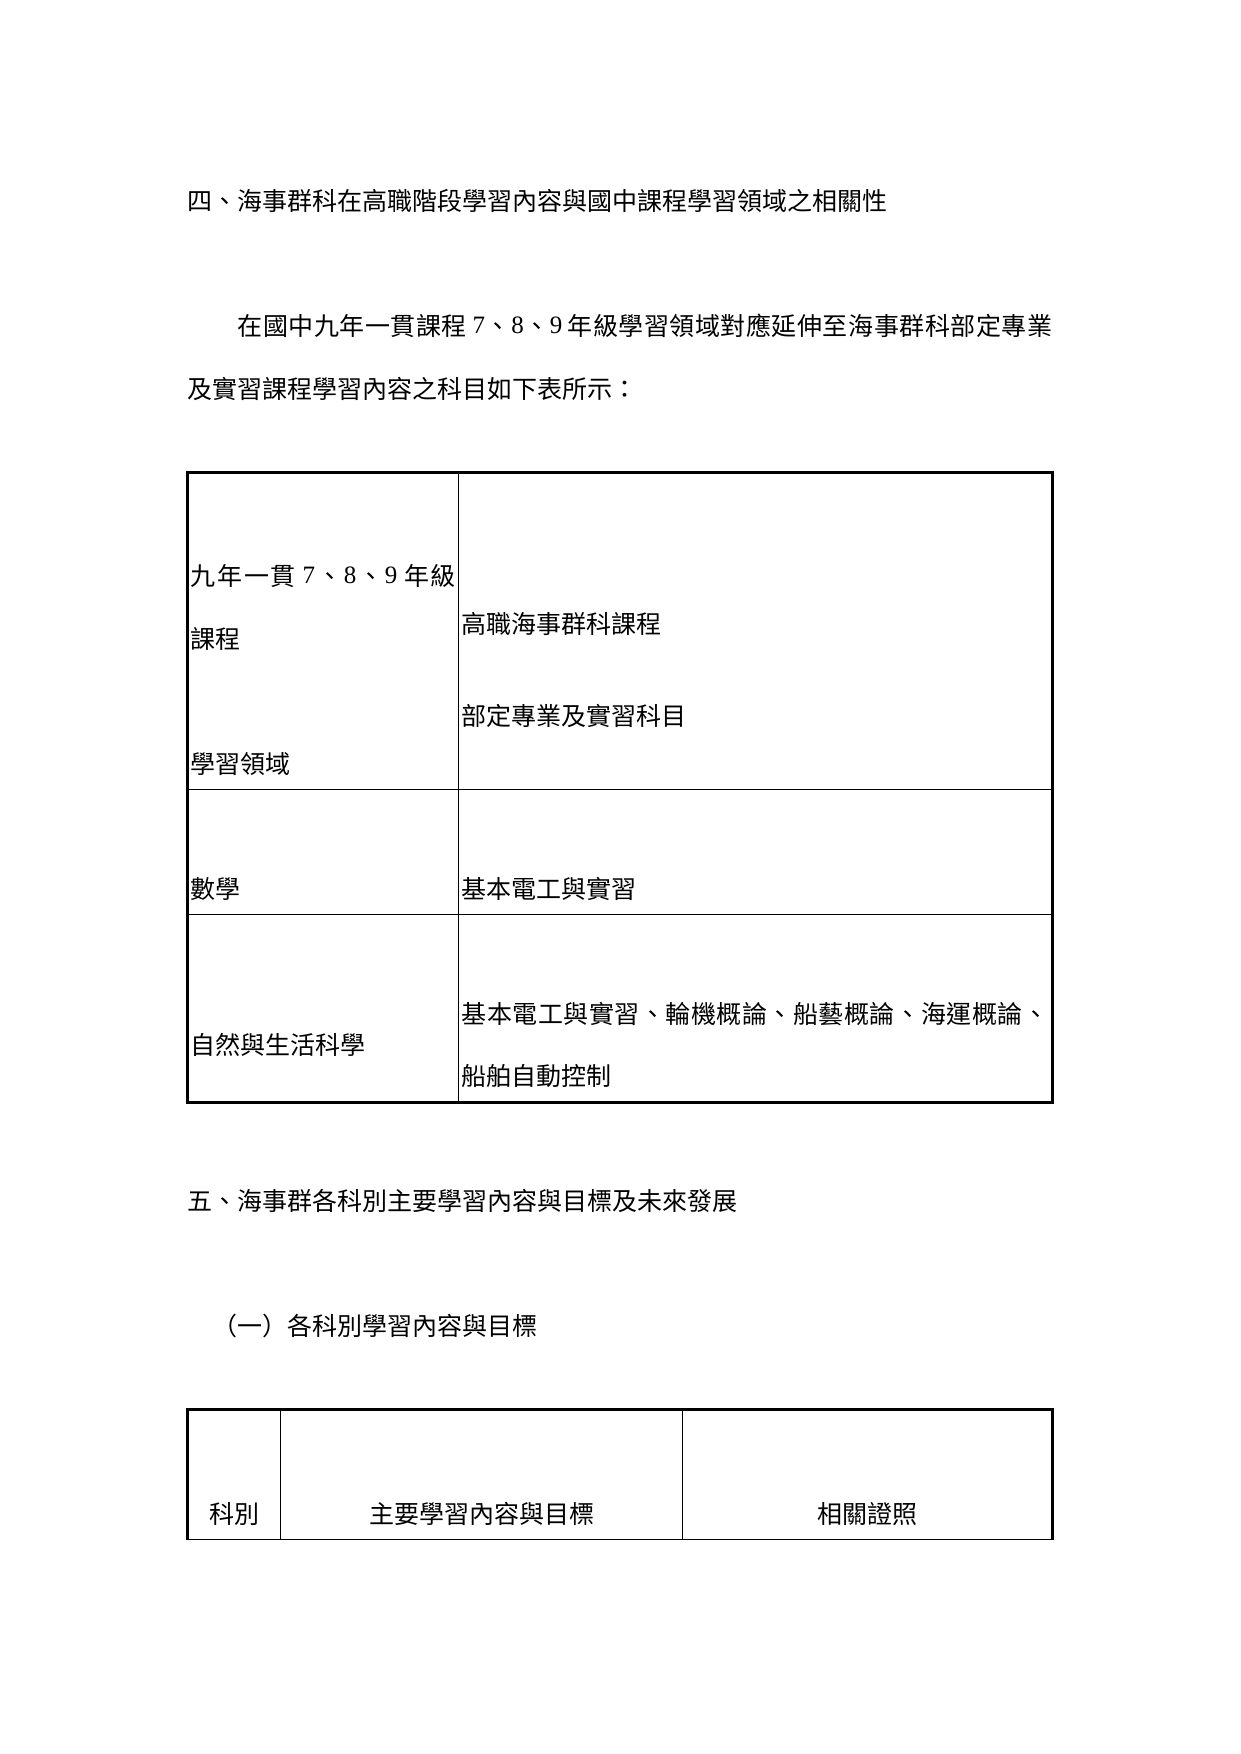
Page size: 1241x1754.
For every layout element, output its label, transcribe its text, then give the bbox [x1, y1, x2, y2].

table_header 九年一貫7、8、9年級課程 學習領域 [189, 474, 458, 788]
table_header 主要學習內容與目標 [281, 1411, 682, 1538]
table_cell 自然與生活科學 [189, 915, 458, 1101]
table_cell 基本電工與實習 [459, 790, 1051, 913]
text （一）各科別學習內容與目標 [212, 1283, 1028, 1346]
text 五、海事群各科別主要學習內容與目標及未來發展 [187, 1158, 1053, 1221]
table_cell 基本電工與實習、輪機概論、船藝概論、海運概論、船舶自動控制 [459, 915, 1051, 1101]
table_header 高職海事群科課程 部定專業及實習科目 [459, 474, 1051, 788]
table_header 相關證照 [683, 1411, 1051, 1538]
text 在國中九年一貫課程7、8、9年級學習領域對應延伸至海事群科部定專業及實習課程學習內容之科目如下表所示： [187, 283, 1053, 408]
text 四、海事群科在高職階段學習內容與國中課程學習領域之相關性 [187, 158, 1053, 221]
table_cell 數學 [189, 790, 458, 913]
table_header 科別 [189, 1411, 280, 1538]
